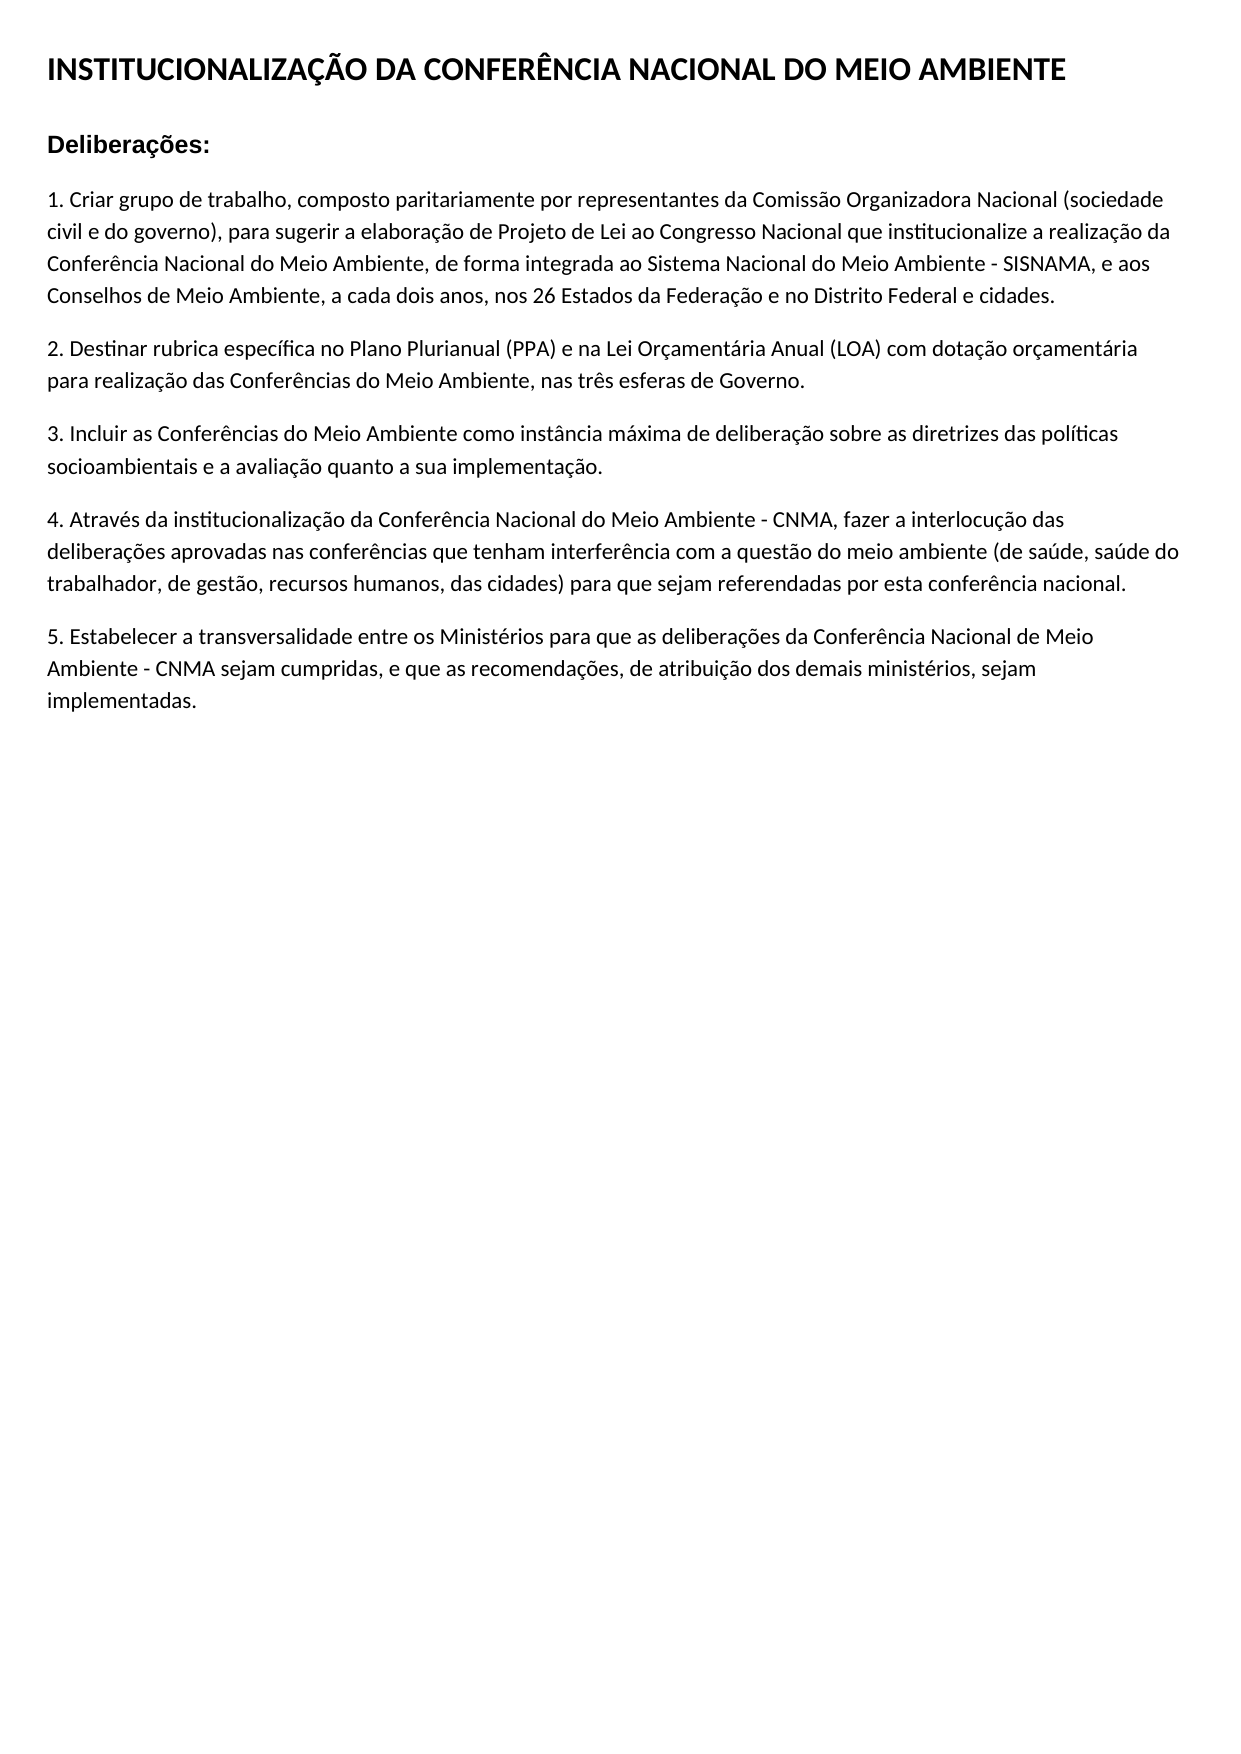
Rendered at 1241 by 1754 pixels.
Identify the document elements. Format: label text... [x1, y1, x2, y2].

text Deliberações: [47, 130, 1181, 159]
text INSTITUCIONALIZAÇÃO DA CONFERÊNCIA NACIONAL DO MEIO AMBIENTE [47, 48, 1181, 89]
text 3. Incluir as Conferências do Meio Ambiente como instância máxima de deliberação sobre as diretrizes das políticas socioambientais e a avaliação quanto a sua implementação. [47, 419, 1181, 480]
text 4. Através da institucionalização da Conferência Nacional do Meio Ambiente - CNMA, fazer a interlocução das deliberações aprovadas nas conferências que tenham interferência com a questão do meio ambiente (de saúde, saúde do trabalhador, de gestão, recursos humanos, das cidades) para que sejam referendadas por esta conferência nacional. [47, 505, 1181, 597]
text 1. Criar grupo de trabalho, composto paritariamente por representantes da Comissão Organizadora Nacional (sociedade civil e do governo), para sugerir a elaboração de Projeto de Lei ao Congresso Nacional que institucionalize a realização da Conferência Nacional do Meio Ambiente, de forma integrada ao Sistema Nacional do Meio Ambiente - SISNAMA, e aos Conselhos de Meio Ambiente, a cada dois anos, nos 26 Estados da Federação e no Distrito Federal e cidades. [47, 185, 1181, 309]
text 5. Estabelecer a transversalidade entre os Ministérios para que as deliberações da Conferência Nacional de Meio Ambiente - CNMA sejam cumpridas, e que as recomendações, de atribuição dos demais ministérios, sejam implementadas. [47, 622, 1181, 714]
text 2. Destinar rubrica específica no Plano Plurianual (PPA) e na Lei Orçamentária Anual (LOA) com dotação orçamentária para realização das Conferências do Meio Ambiente, nas três esferas de Governo. [47, 334, 1181, 394]
